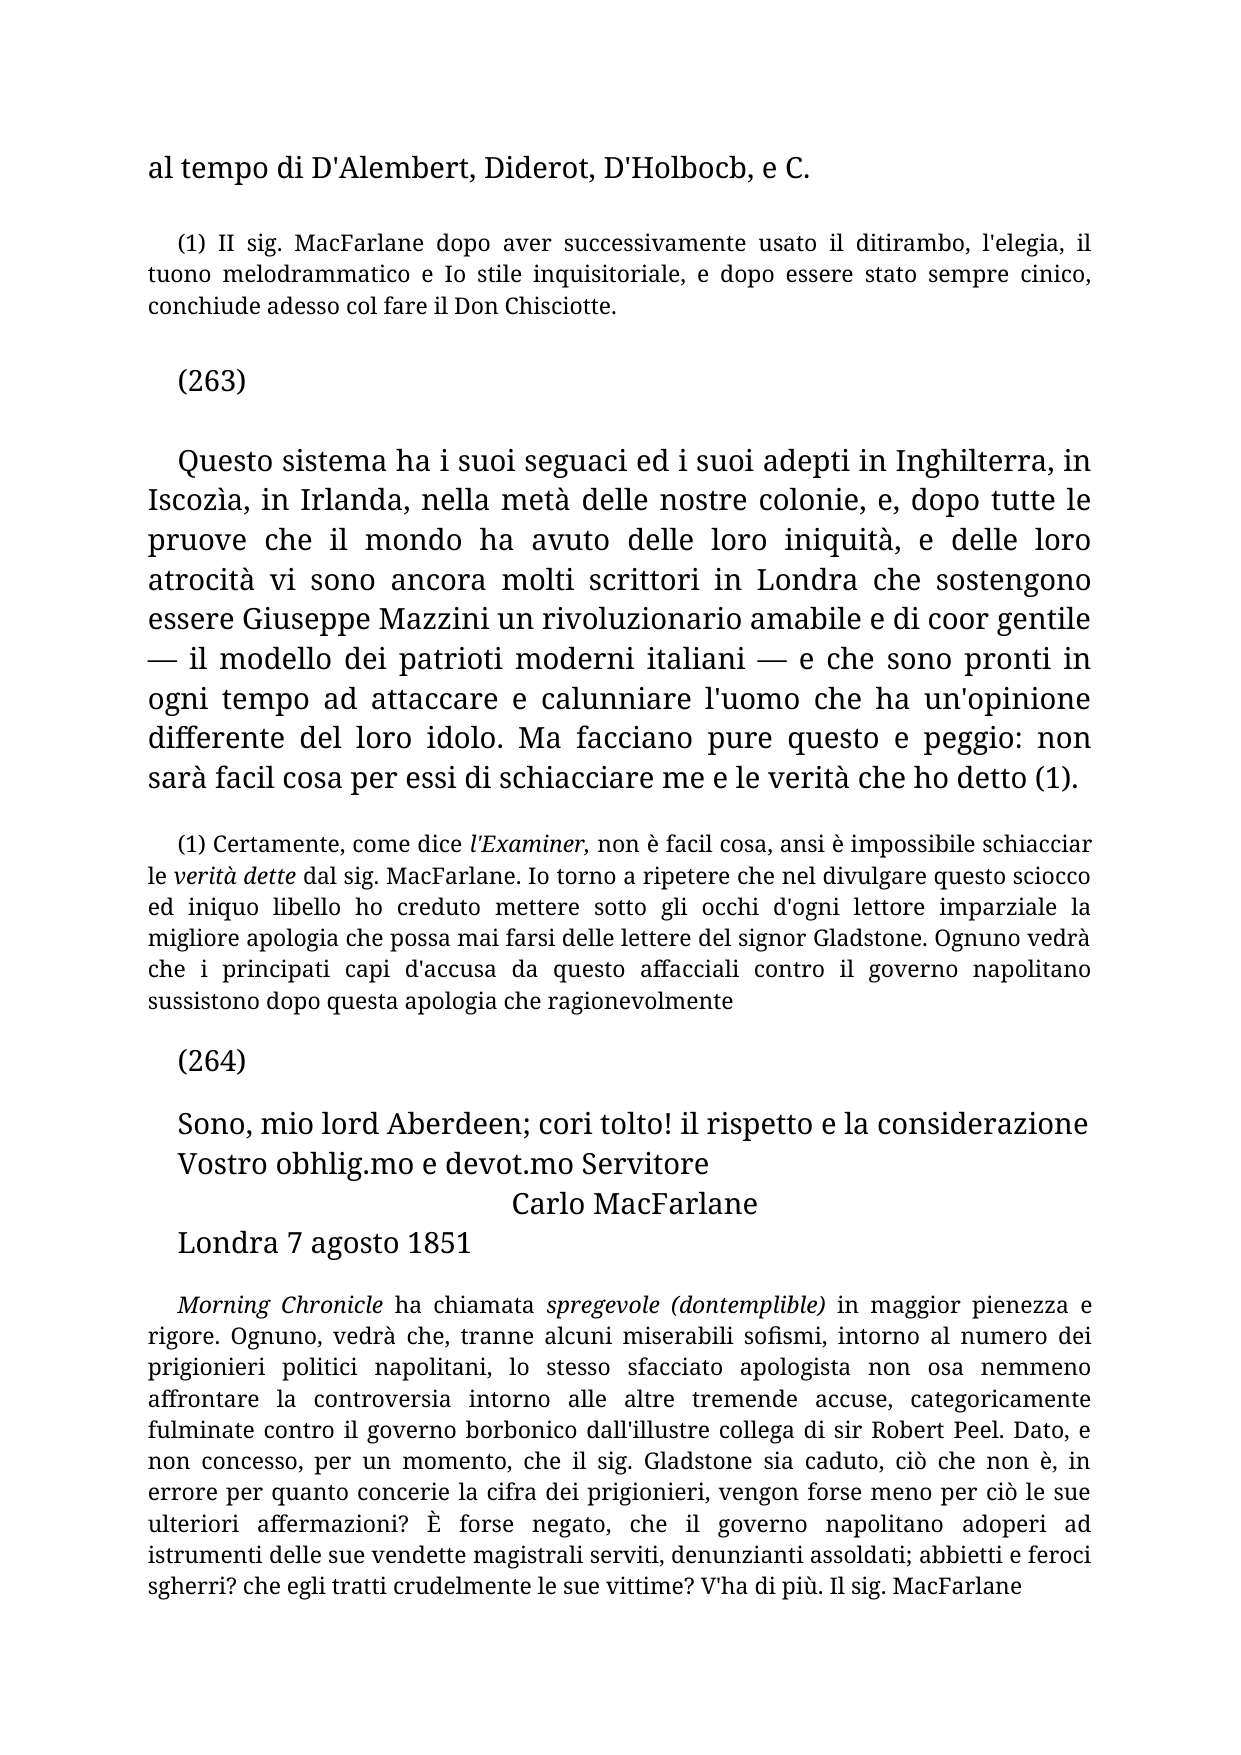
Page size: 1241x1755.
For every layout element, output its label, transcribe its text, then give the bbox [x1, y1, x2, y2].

text (264) [148, 1040, 1093, 1079]
text Questo sistema ha i suoi seguaci ed i suoi adepti in Inghilterra, in Iscozìa, in Irlanda, nella metà delle nostre colonie, e, dopo tutte le pruove che il mondo ha avuto delle loro iniquità, e delle loro atrocità vi sono ancora molti scrittori in Londra che sostengono essere Giuseppe Mazzini un rivoluzionario amabile e di coor gentile — il modello dei patrioti moderni italiani — e che sono pronti in ogni tempo ad attaccare e calunniare l'uomo che ha un'opinione differente del loro idolo. Ma facciano pure questo e peggio: non sarà facil cosa per essi di schiacciare me e le verità che ho detto (1). [148, 440, 1093, 797]
text (1) II sig. MacFarlane dopo aver successivamente usato il ditirambo, l'elegia, il tuono melodrammatico e Io stile inquisitoriale, e dopo essere stato sempre cinico, conchiude adesso col fare il Don Chisciotte. [148, 227, 1093, 321]
text Londra 7 agosto 1851 [148, 1223, 1093, 1262]
text Morning Chronicle ha chiamata spregevole (dontemplible) in maggior pienezza e rigore. Ognuno, vedrà che, tranne alcuni miserabili sofismi, intorno al numero dei prigionieri politici napolitani, lo stesso sfacciato apologista non osa nemmeno affrontare la controversia intorno alle altre tremende accuse, categoricamente fulminate contro il governo borbonico dall'illustre collega di sir Robert Peel. Dato, e non concesso, per un momento, che il sig. Gladstone sia caduto, ciò che non è, in errore per quanto concerie la cifra dei prigionieri, vengon forse meno per ciò le sue ulteriori affermazioni? È forse negato, che il governo napolitano adoperi ad istrumenti delle sue vendette magistrali serviti, denunzianti assoldati; abbietti e feroci sgherri? che egli tratti crudelmente le sue vittime? V'ha di più. Il sig. MacFarlane [148, 1289, 1093, 1601]
text Sono, mio lord Aberdeen; cori tolto! il rispetto e la considerazione [148, 1104, 1093, 1143]
text al tempo di D'Alembert, Diderot, D'Holbocb, e C. [148, 148, 1093, 187]
text (263) [148, 361, 1093, 400]
text Vostro obhlig.mo e devot.mo Servitore [148, 1143, 1093, 1183]
text (1) Certamente, come dice l'Examiner, non è facil cosa, ansi è impossibile schiacciar le verità dette dal sig. MacFarlane. Io torno a ripetere che nel divulgare questo sciocco ed iniquo libello ho creduto mettere sotto gli occhi d'ogni lettore imparziale la migliore apologia che possa mai farsi delle lettere del signor Gladstone. Ognuno vedrà che i principati capi d'accusa da questo affacciali contro il governo napolitano sussistono dopo questa apologia che ragionevolmente [148, 828, 1093, 1016]
text Carlo MacFarlane [148, 1183, 1093, 1223]
